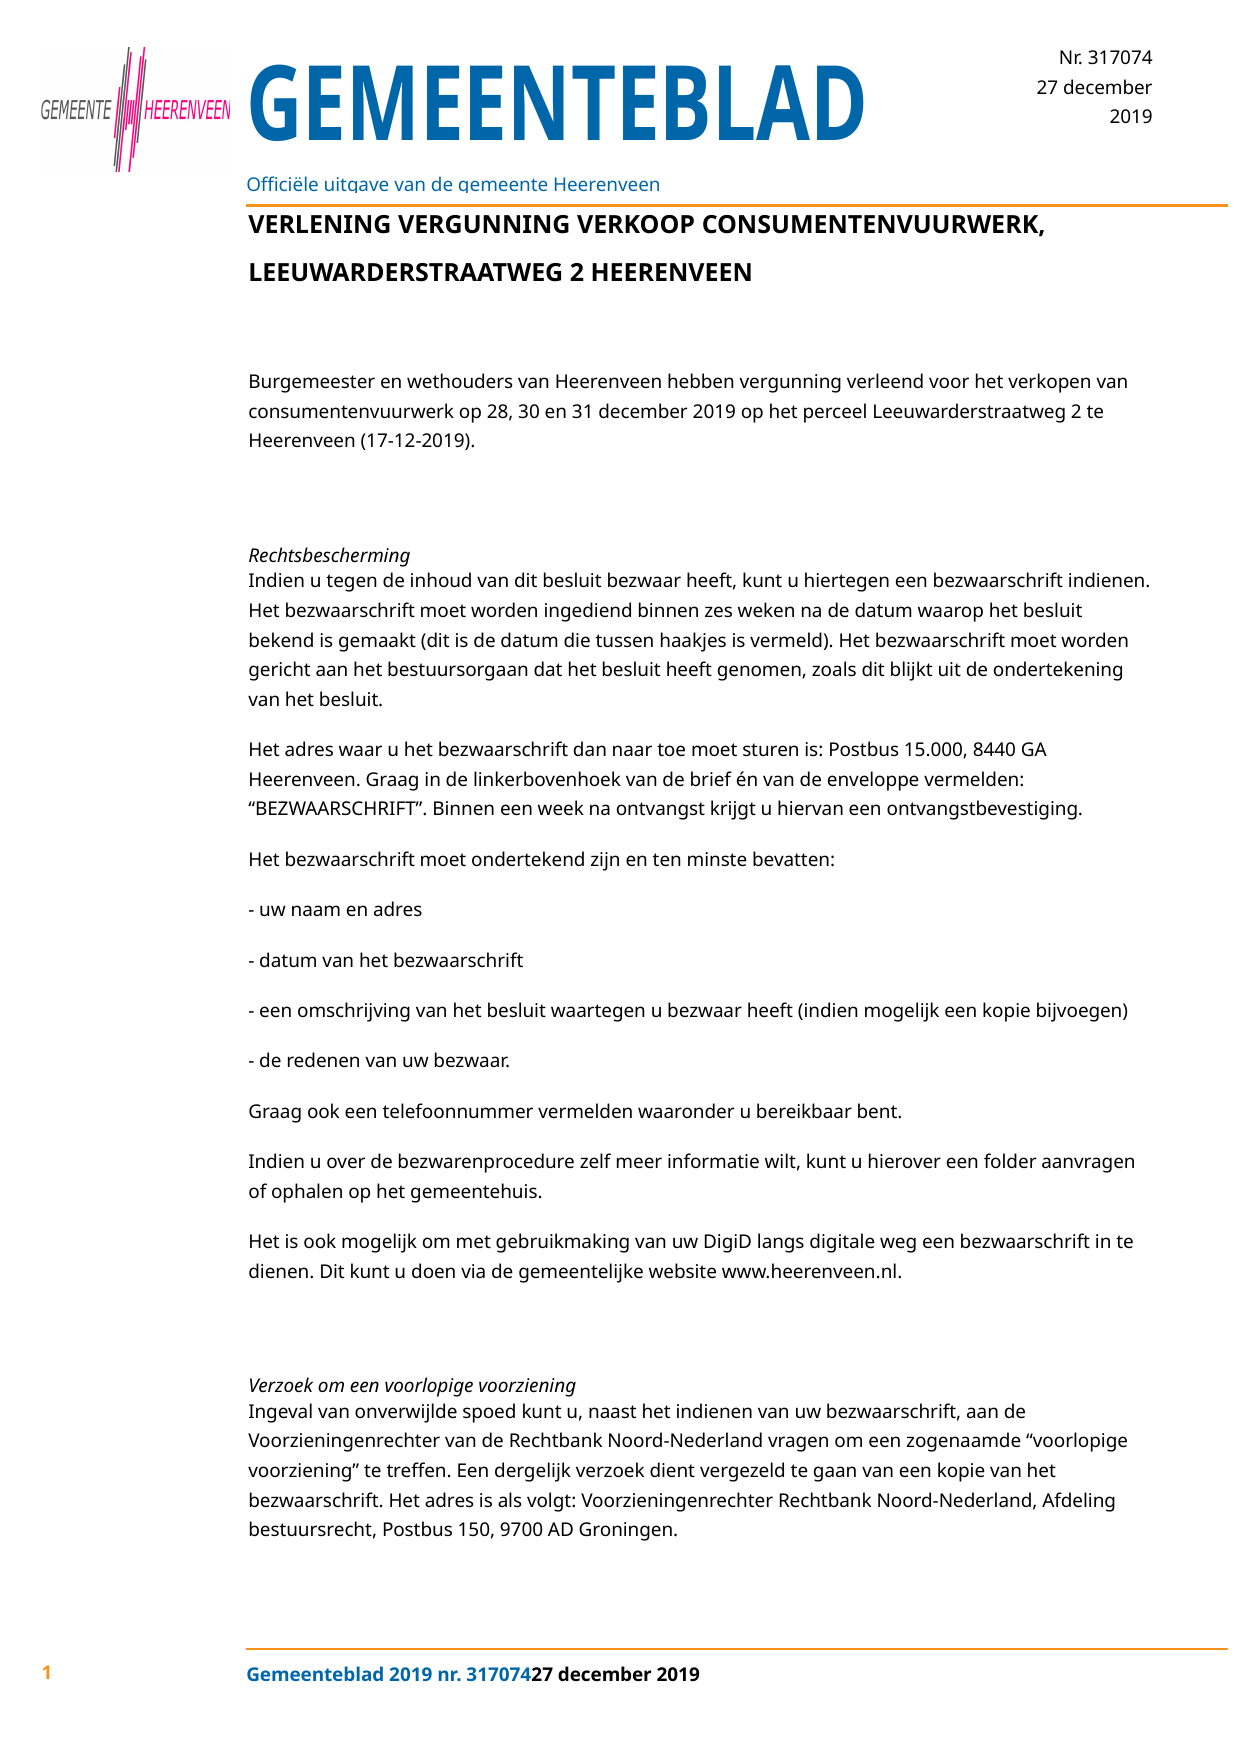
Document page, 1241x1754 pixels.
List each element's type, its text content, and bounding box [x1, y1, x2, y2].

text Indien u over de bezwarenprocedure zelf meer informatie wilt, kunt u hierover een folder aanvragen of ophalen op het gemeentehuis. [248, 1148, 1152, 1204]
text - de redenen van uw bezwaar. [248, 1048, 1152, 1073]
picture [41, 47, 231, 172]
text VERLENING VERGUNNING VERKOOP CONSUMENTENVUURWERK, LEEUWARDERSTRAATWEG 2 HEERENVEEN [248, 207, 1152, 288]
text - uw naam en adres [248, 896, 1152, 922]
text Indien u tegen de inhoud van dit besluit bezwaar heeft, kunt u hiertegen een bezwaarschrift indienen. Het bezwaarschrift moet worden ingediend binnen zes weken na de datum waarop het besluit bekend is gemaakt (dit is de datum die tussen haakjes is vermeld). Het bezwaarschrift moet worden gericht aan het bestuursorgaan dat het besluit heeft genomen, zoals dit blijkt uit de ondertekening van het besluit. [248, 568, 1152, 712]
text Het is ook mogelijk om met gebruikmaking van uw DigiD langs digitale weg een bezwaarschrift in te dienen. Dit kunt u doen via de gemeentelijke website www.heerenveen.nl. [248, 1228, 1152, 1284]
text Ingeval van onverwijlde spoed kunt u, naast het indienen van uw bezwaarschrift, aan de Voorzieningenrechter van de Rechtbank Noord-Nederland vragen om een zogenaamde “voorlopige voorziening” te treffen. Een dergelijk verzoek dient vergezeld te gaan van een kopie van het bezwaarschrift. Het adres is als volgt: Voorzieningenrechter Rechtbank Noord-Nederland, Afdeling bestuursrecht, Postbus 150, 9700 AD Groningen. [248, 1398, 1152, 1542]
text - datum van het bezwaarschrift [248, 947, 1152, 972]
text Graag ook een telefoonnummer vermelden waaronder u bereikbaar bent. [248, 1098, 1152, 1124]
text Rechtsbescherming [248, 542, 1152, 568]
text Het adres waar u het bezwaarschrift dan naar toe moet sturen is: Postbus 15.000, 8440 GA Heerenveen. Graag in de linkerbovenhoek van de brief én van de enveloppe vermelden: “BEZWAARSCHRIFT”. Binnen een week na ontvangst krijgt u hiervan een ontvangstbevestiging. [248, 736, 1152, 821]
text - een omschrijving van het besluit waartegen u bezwaar heeft (indien mogelijk een kopie bijvoegen) [248, 997, 1152, 1023]
text Verzoek om een voorlopige voorziening [248, 1372, 1152, 1398]
text Het bezwaarschrift moet ondertekend zijn en ten minste bevatten: [248, 846, 1152, 872]
text Burgemeester en wethouders van Heerenveen hebben vergunning verleend voor het verkopen van consumentenvuurwerk op 28, 30 en 31 december 2019 op het perceel Leeuwarderstraatweg 2 te Heerenveen (17-12-2019). [248, 368, 1152, 453]
